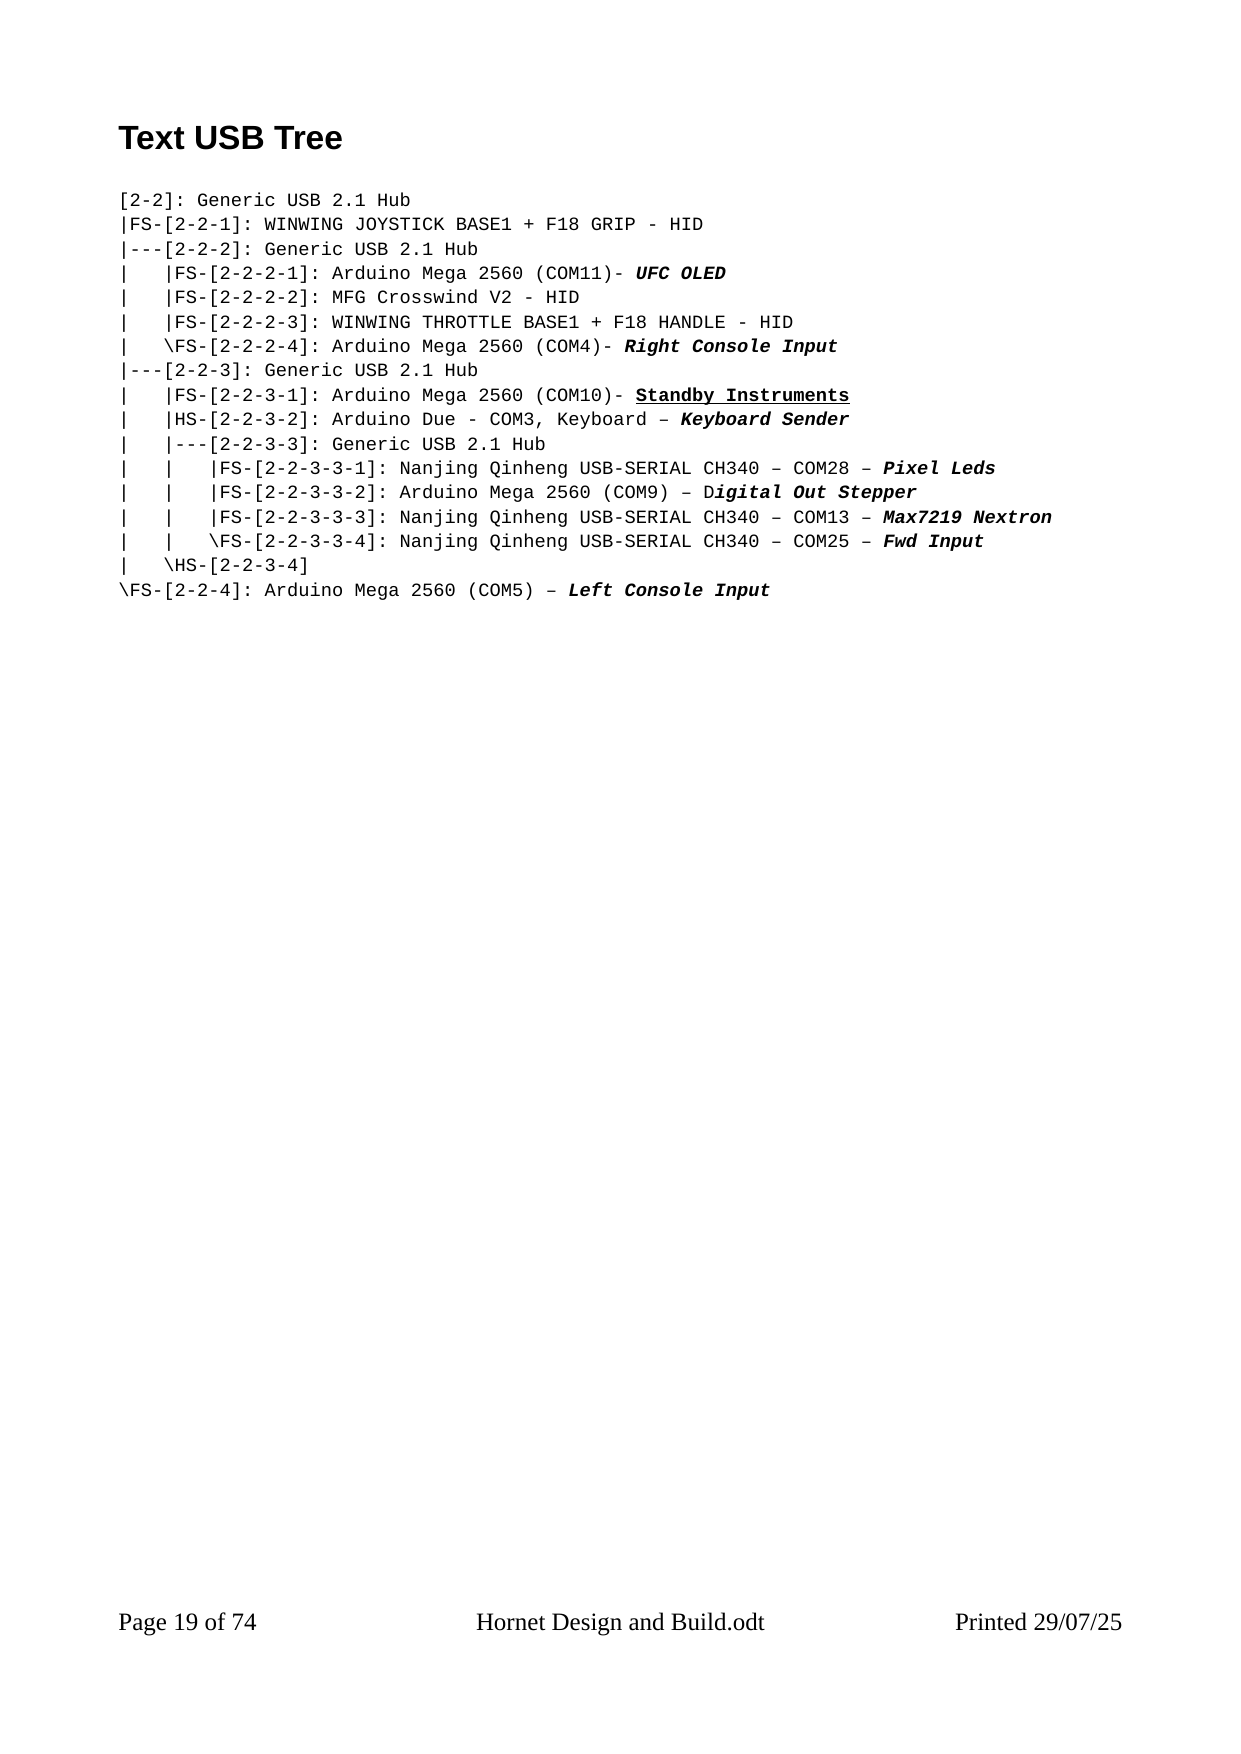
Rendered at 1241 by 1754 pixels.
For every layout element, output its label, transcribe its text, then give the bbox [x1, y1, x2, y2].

text | |FS-[2-2-3-1]: Arduino Mega 2560 (COM10)- Standby Instruments [118, 386, 1122, 407]
text | |FS-[2-2-2-3]: WINWING THROTTLE BASE1 + F18 HANDLE - HID [118, 312, 1122, 334]
text | |HS-[2-2-3-2]: Arduino Due - COM3, Keyboard – Keyboard Sender [118, 410, 1122, 431]
text |---[2-2-3]: Generic USB 2.1 Hub [118, 361, 1122, 382]
text | | \FS-[2-2-3-3-4]: Nanjing Qinheng USB-SERIAL CH340 – COM25 – Fwd Input [118, 532, 1122, 553]
text |---[2-2-2]: Generic USB 2.1 Hub [118, 239, 1122, 261]
text \FS-[2-2-4]: Arduino Mega 2560 (COM5) – Left Console Input [118, 581, 1122, 602]
text |FS-[2-2-1]: WINWING JOYSTICK BASE1 + F18 GRIP - HID [118, 215, 1122, 236]
text [2-2]: Generic USB 2.1 Hub [118, 191, 1122, 212]
text | |FS-[2-2-2-1]: Arduino Mega 2560 (COM11)- UFC OLED [118, 264, 1122, 285]
text | | |FS-[2-2-3-3-1]: Nanjing Qinheng USB-SERIAL CH340 – COM28 – Pixel Leds [118, 459, 1122, 480]
text | | |FS-[2-2-3-3-3]: Nanjing Qinheng USB-SERIAL CH340 – COM13 – Max7219 Nextron [118, 507, 1122, 529]
text | \HS-[2-2-3-4] [118, 556, 1122, 577]
text | | |FS-[2-2-3-3-2]: Arduino Mega 2560 (COM9) – Digital Out Stepper [118, 483, 1122, 504]
text | \FS-[2-2-2-4]: Arduino Mega 2560 (COM4)- Right Console Input [118, 337, 1122, 358]
text | |---[2-2-3-3]: Generic USB 2.1 Hub [118, 434, 1122, 456]
text | |FS-[2-2-2-2]: MFG Crosswind V2 - HID [118, 288, 1122, 309]
subtitle Text USB Tree [118, 118, 1122, 157]
